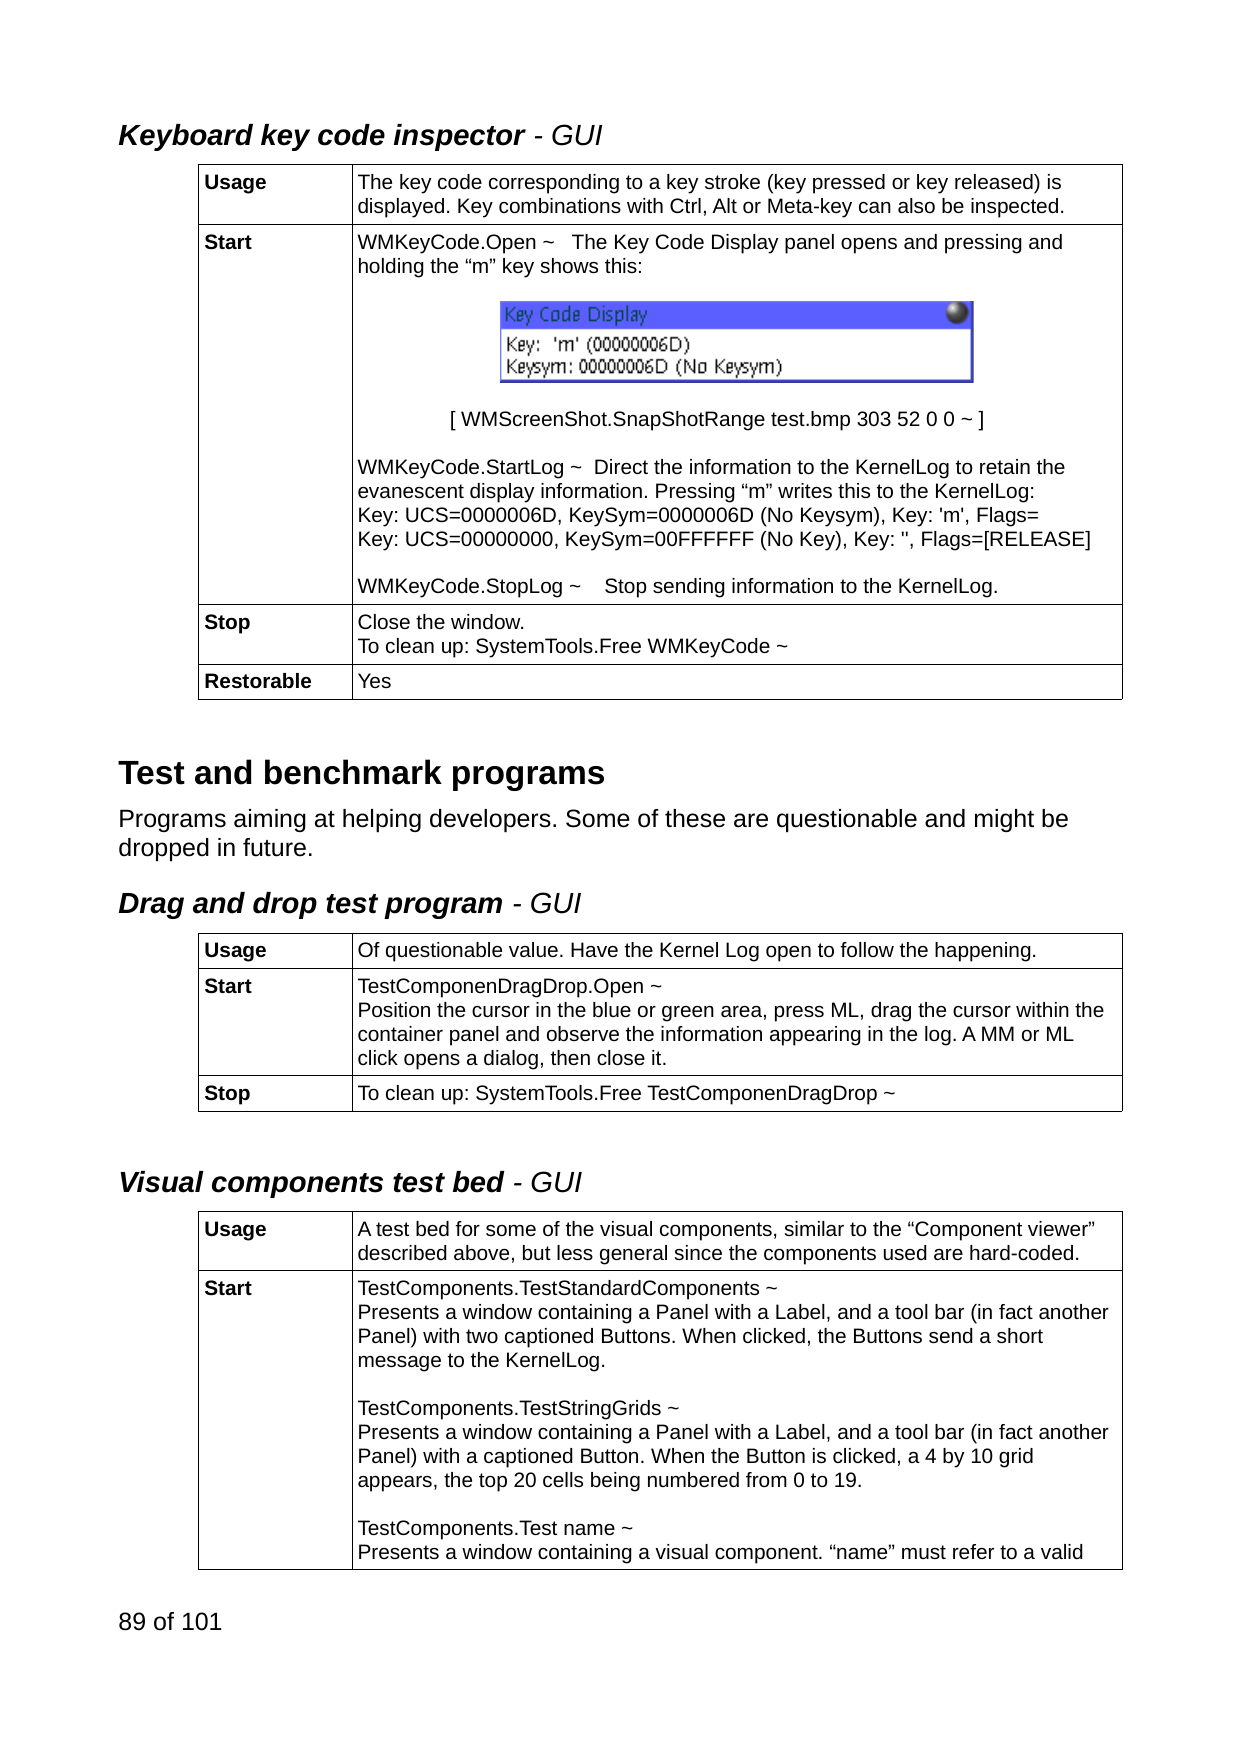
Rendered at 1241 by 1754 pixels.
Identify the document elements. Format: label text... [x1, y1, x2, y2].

text Programs aiming at helping developers. Some of these are questionable and might be dropped in future. [118, 804, 1122, 861]
table_header Of questionable value. Have the Kernel Log open to follow the happening. [353, 934, 1122, 968]
picture [500, 301, 974, 383]
table_cell Start [199, 1271, 352, 1569]
table_cell WMKeyCode.Open ~ The Key Code Display panel opens and pressing and holding the “m” key shows this: [ WMScreenShot.SnapShotRange test.bmp 303 52 0 0 ~ ] WMKeyCode.StartLog ~ Direct the information to the KernelLog to retain the evanescent display information. Pressing “m” writes this to the KernelLog: Key: UCS=0000006D, KeySym=0000006D (No Keysym), Key: 'm', Flags= Key: UCS=00000000, KeySym=00FFFFFF (No Key), Key: '', Flags=[RELEASE] WMKeyCode.StopLog ~ Stop sending information to the KernelLog. [353, 225, 1122, 604]
table_cell Stop [199, 1076, 352, 1111]
subtitle Visual components test bed - GUI [118, 1165, 1122, 1198]
table_header The key code corresponding to a key stroke (key pressed or key released) is displayed. Key combinations with Ctrl, Alt or Meta-key can also be inspected. [353, 165, 1122, 224]
table_header A test bed for some of the visual components, similar to the “Component viewer” described above, but less general since the components used are hard-coded. [353, 1212, 1122, 1270]
table_header Usage [199, 1212, 352, 1270]
table_cell Yes [353, 665, 1122, 699]
subtitle Test and benchmark programs [118, 753, 1122, 791]
table_cell TestComponenDragDrop.Open ~ Position the cursor in the blue or green area, press ML, drag the cursor within the container panel and observe the information appearing in the log. A MM or ML click opens a dialog, then close it. [353, 969, 1122, 1075]
table_cell To clean up: SystemTools.Free TestComponenDragDrop ~ [353, 1076, 1122, 1111]
table_cell Restorable [199, 665, 352, 699]
table_header Usage [199, 934, 352, 968]
subtitle Keyboard key code inspector - GUI [118, 118, 1122, 152]
table_cell Start [199, 225, 352, 604]
table_cell Close the window. To clean up: SystemTools.Free WMKeyCode ~ [353, 605, 1122, 663]
subtitle Drag and drop test program - GUI [118, 886, 1122, 920]
table_cell Start [199, 969, 352, 1075]
table_header Usage [199, 165, 352, 224]
table_cell TestComponents.TestStandardComponents ~ Presents a window containing a Panel with a Label, and a tool bar (in fact another Panel) with two captioned Buttons. When clicked, the Buttons send a short message to the KernelLog. TestComponents.TestStringGrids ~ Presents a window containing a Panel with a Label, and a tool bar (in fact another Panel) with a captioned Button. When the Button is clicked, a 4 by 10 grid appears, the top 20 cells being numbered from 0 to 19. TestComponents.Test name ~ Presents a window containing a visual component. “name” must refer to a valid [353, 1271, 1122, 1569]
table_cell Stop [199, 605, 352, 663]
